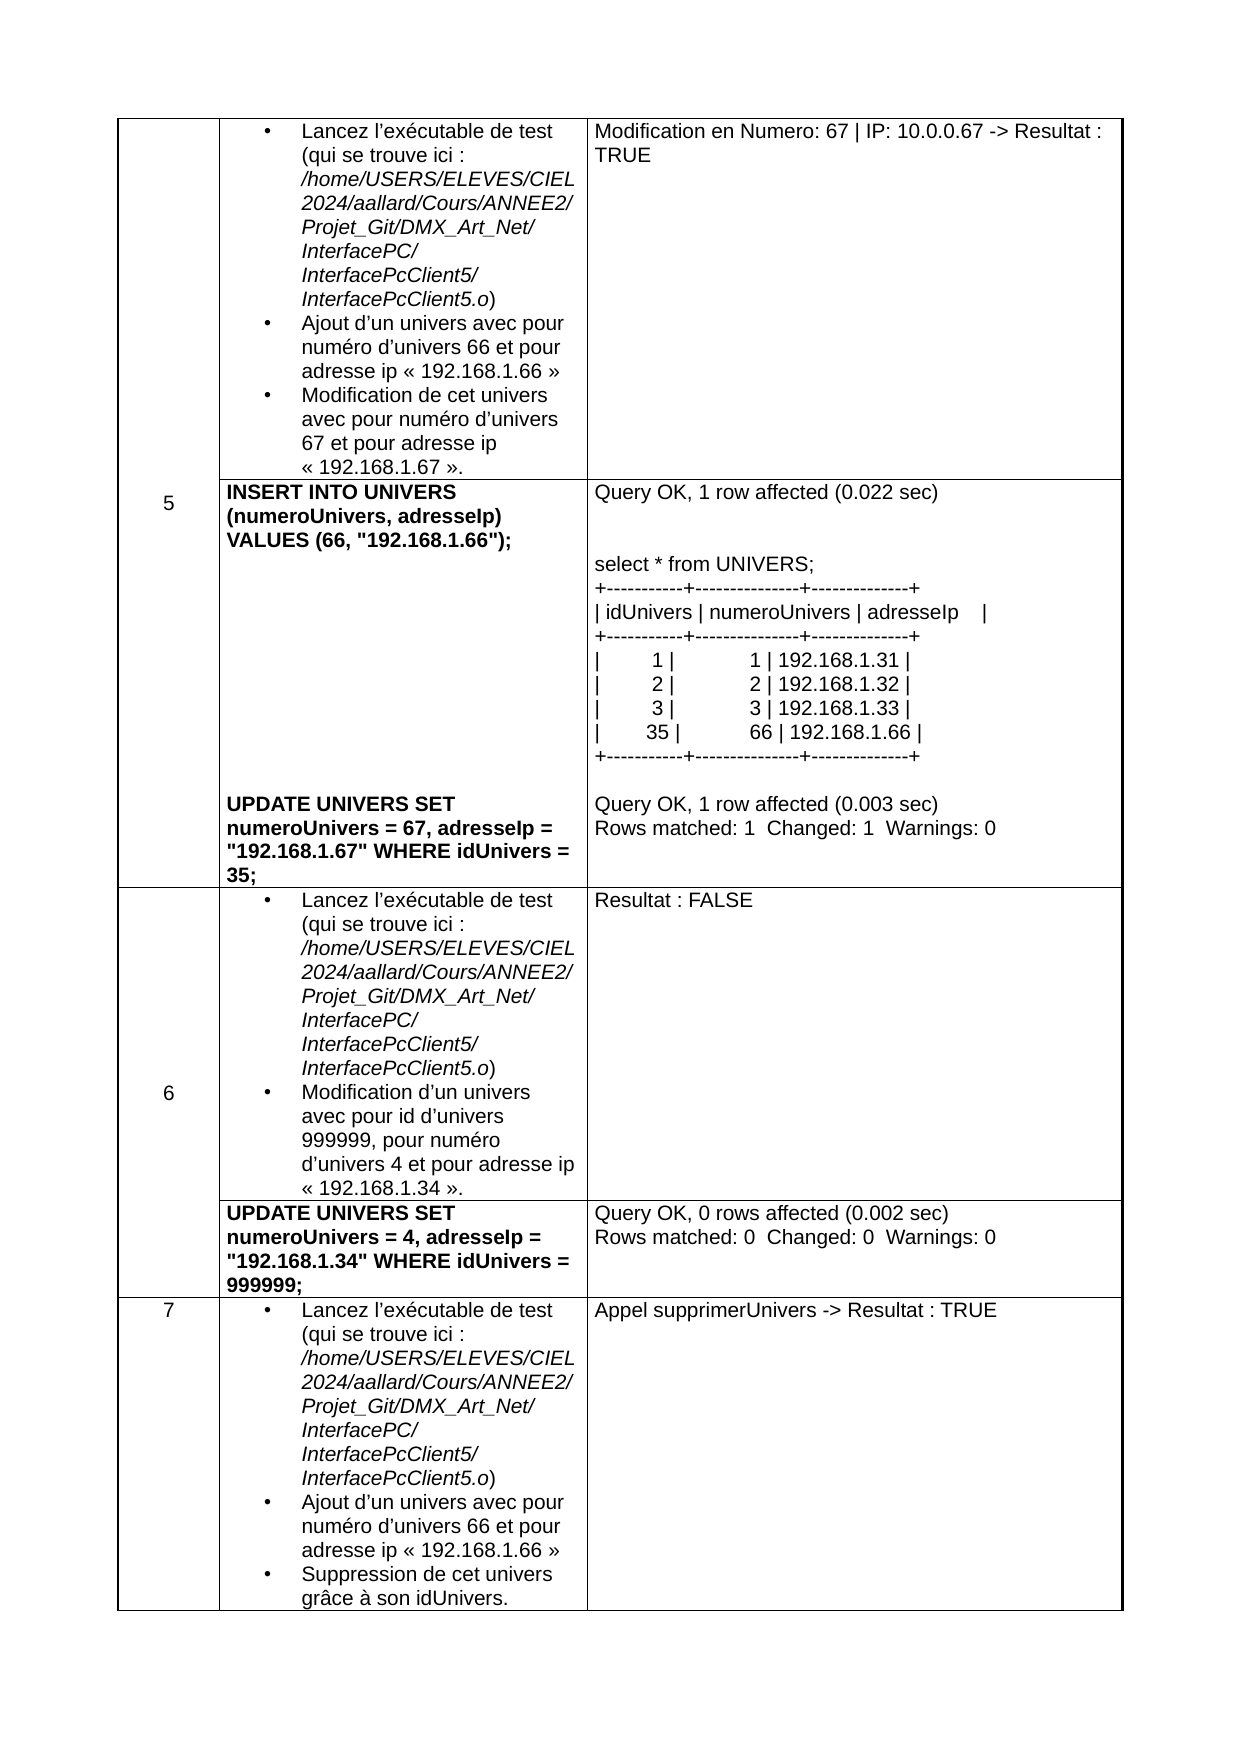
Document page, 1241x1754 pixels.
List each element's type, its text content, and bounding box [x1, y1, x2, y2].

table_cell Resultat : FALSE [588, 888, 1121, 1200]
table_cell Query OK, 0 rows affected (0.002 sec) Rows matched: 0 Changed: 0 Warnings: 0 [588, 1201, 1121, 1297]
table_cell 7 [119, 1298, 219, 1609]
table_cell Appel supprimerUnivers -> Resultat : TRUE [588, 1298, 1121, 1609]
table_cell Lancez l’exécutable de test (qui se trouve ici : /home/USERS/ELEVES/CIEL2024/aallard/Cours/ANNEE2/Projet_Git/DMX_Art_Net/InterfacePC/InterfacePcClient5/ InterfacePcClient5.o) Modification d’un univers avec pour id d’univers 999999, pour numéro d’univers 4 et pour adresse ip « 192.168.1.34 ». [220, 888, 587, 1200]
table_cell Query OK, 1 row affected (0.022 sec) select * from UNIVERS; +-----------+---------------+--------------+ | idUnivers | numeroUnivers | adresseIp | +-----------+---------------+--------------+ | 1 | 1 | 192.168.1.31 | | 2 | 2 | 192.168.1.32 | | 3 | 3 | 192.168.1.33 | | 35 | 66 | 192.168.1.66 | +-----------+---------------+--------------+ Query OK, 1 row affected (0.003 sec) Rows matched: 1 Changed: 1 Warnings: 0 [588, 480, 1121, 887]
table_cell 5 [119, 119, 219, 887]
table_cell Lancez l’exécutable de test (qui se trouve ici : /home/USERS/ELEVES/CIEL2024/aallard/Cours/ANNEE2/Projet_Git/DMX_Art_Net/InterfacePC/InterfacePcClient5/ InterfacePcClient5.o) Ajout d’un univers avec pour numéro d’univers 66 et pour adresse ip « 192.168.1.66 » Suppression de cet univers grâce à son idUnivers. [220, 1298, 587, 1609]
table_cell UPDATE UNIVERS SET numeroUnivers = 4, adresseIp = "192.168.1.34" WHERE idUnivers = 999999; [220, 1201, 587, 1297]
table_cell Lancez l’exécutable de test (qui se trouve ici : /home/USERS/ELEVES/CIEL2024/aallard/Cours/ANNEE2/Projet_Git/DMX_Art_Net/InterfacePC/InterfacePcClient5/ InterfacePcClient5.o) Ajout d’un univers avec pour numéro d’univers 66 et pour adresse ip « 192.168.1.66 » Modification de cet univers avec pour numéro d’univers 67 et pour adresse ip « 192.168.1.67 ». [220, 119, 587, 479]
table_cell Modification en Numero: 67 | IP: 10.0.0.67 -> Resultat : TRUE [588, 119, 1121, 479]
table_cell 6 [119, 888, 219, 1297]
table_cell INSERT INTO UNIVERS (numeroUnivers, adresseIp) VALUES (66, "192.168.1.66"); UPDATE UNIVERS SET numeroUnivers = 67, adresseIp = "192.168.1.67" WHERE idUnivers = 35; [220, 480, 587, 887]
